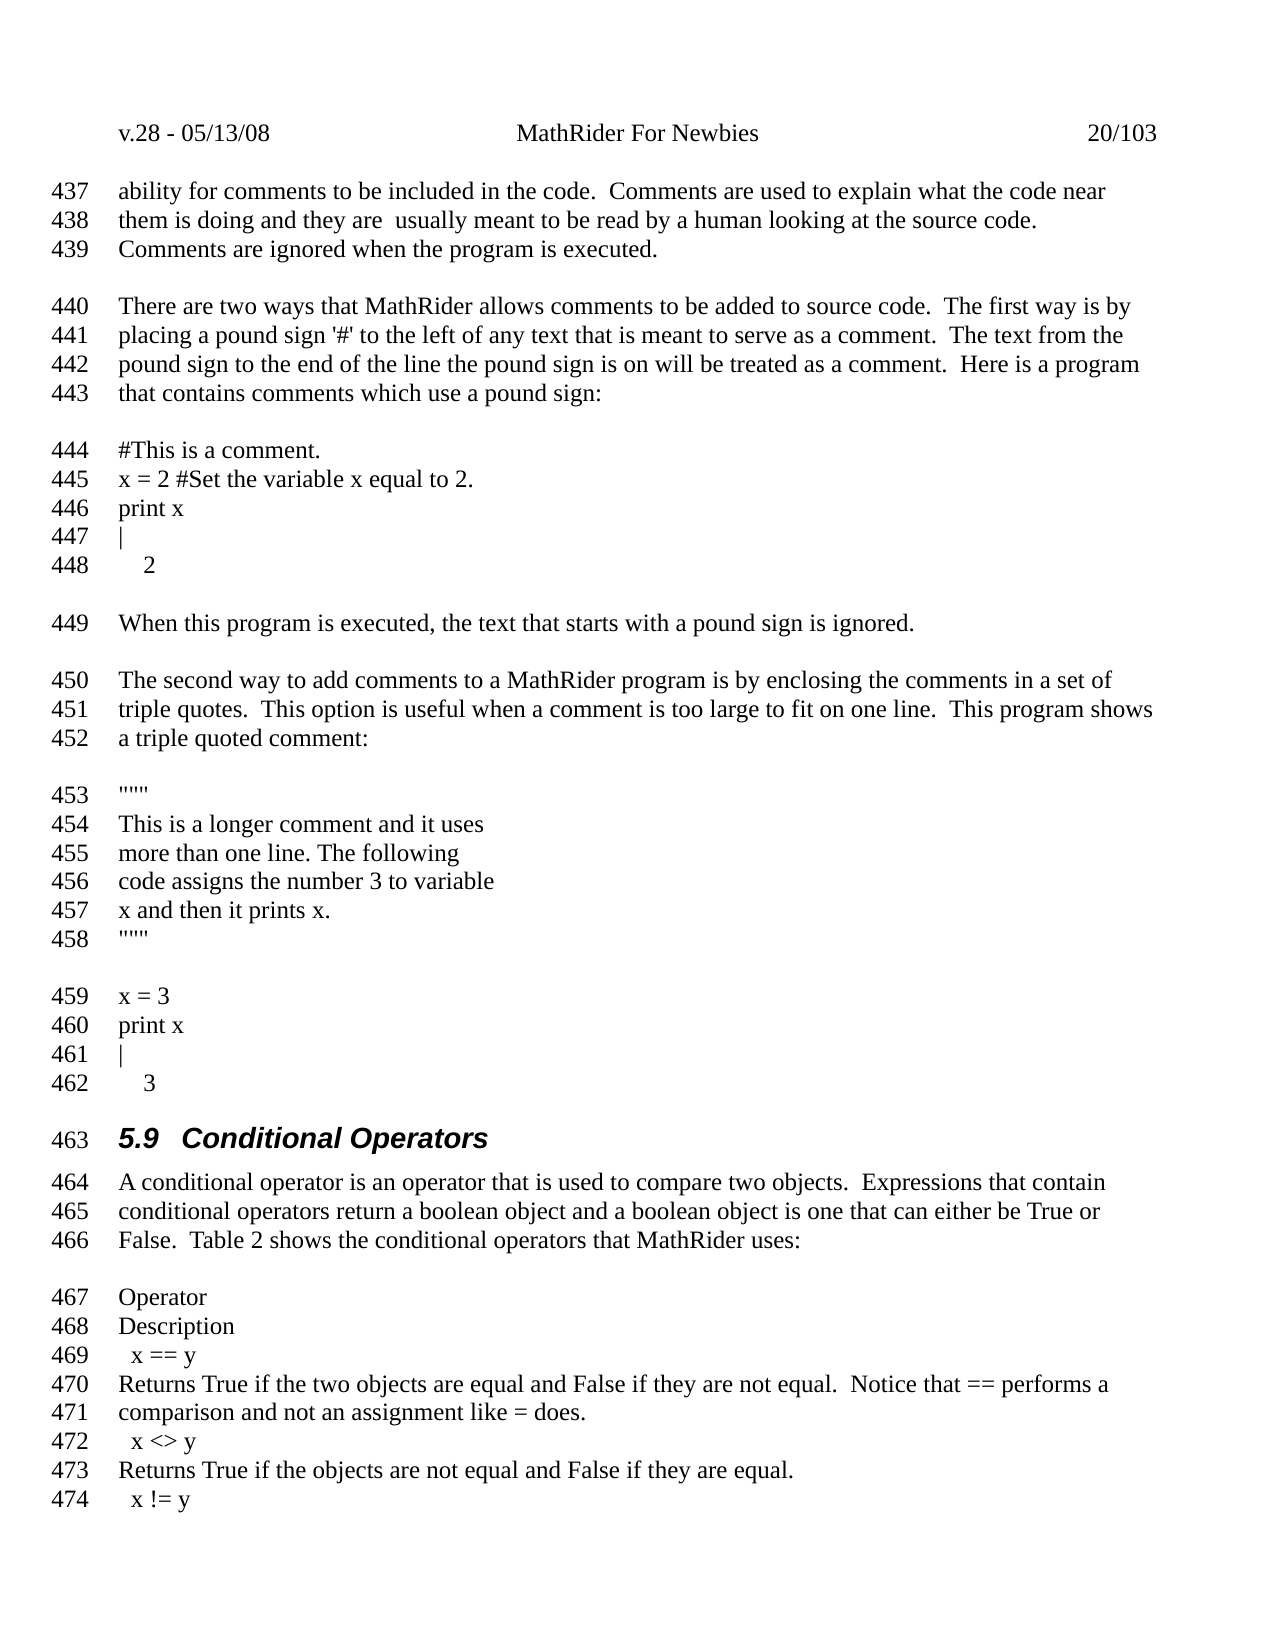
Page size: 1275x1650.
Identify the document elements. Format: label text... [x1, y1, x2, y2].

text print x [118, 1010, 1157, 1039]
text | [118, 1039, 1157, 1068]
text When this program is executed, the text that starts with a pound sign is ignored. [118, 608, 1157, 636]
text The second way to add comments to a MathRider program is by enclosing the comments in a set of triple quotes. This option is useful when a comment is too large to fit on one line. This program shows a triple quoted comment: [118, 665, 1157, 751]
text print x [118, 493, 1157, 521]
text x == y [118, 1340, 1157, 1369]
text Returns True if the two objects are equal and False if they are not equal. Notice that == performs a comparison and not an assignment like = does. [118, 1369, 1157, 1426]
text | [118, 521, 1157, 550]
text x = 3 [118, 981, 1157, 1010]
text There are two ways that MathRider allows comments to be added to source code. The first way is by placing a pound sign '#' to the left of any text that is meant to serve as a comment. The text from the pound sign to the end of the line the pound sign is on will be treated as a comment. Here is a program that contains comments which use a pound sign: [118, 291, 1157, 406]
text Description [118, 1311, 1157, 1340]
text x <> y [118, 1426, 1157, 1455]
text 3 [118, 1068, 1157, 1096]
text ability for comments to be included in the code. Comments are used to explain what the code near them is doing and they are usually meant to be read by a human looking at the source code. Comments are ignored when the program is executed. [118, 176, 1157, 263]
text 2 [118, 550, 1157, 579]
text x = 2 #Set the variable x equal to 2. [118, 464, 1157, 493]
text """ [118, 924, 1157, 953]
text #This is a comment. [118, 435, 1157, 464]
subtitle Conditional Operators [118, 1121, 1157, 1155]
text Operator [118, 1282, 1157, 1311]
text This is a longer comment and it uses [118, 809, 1157, 838]
text x and then it prints x. [118, 895, 1157, 924]
text x != y [118, 1484, 1157, 1512]
text more than one line. The following [118, 838, 1157, 866]
text Returns True if the objects are not equal and False if they are equal. [118, 1455, 1157, 1484]
text A conditional operator is an operator that is used to compare two objects. Expressions that contain conditional operators return a boolean object and a boolean object is one that can either be True or False. Table 2 shows the conditional operators that MathRider uses: [118, 1167, 1157, 1254]
text code assigns the number 3 to variable [118, 866, 1157, 895]
text """ [118, 780, 1157, 809]
